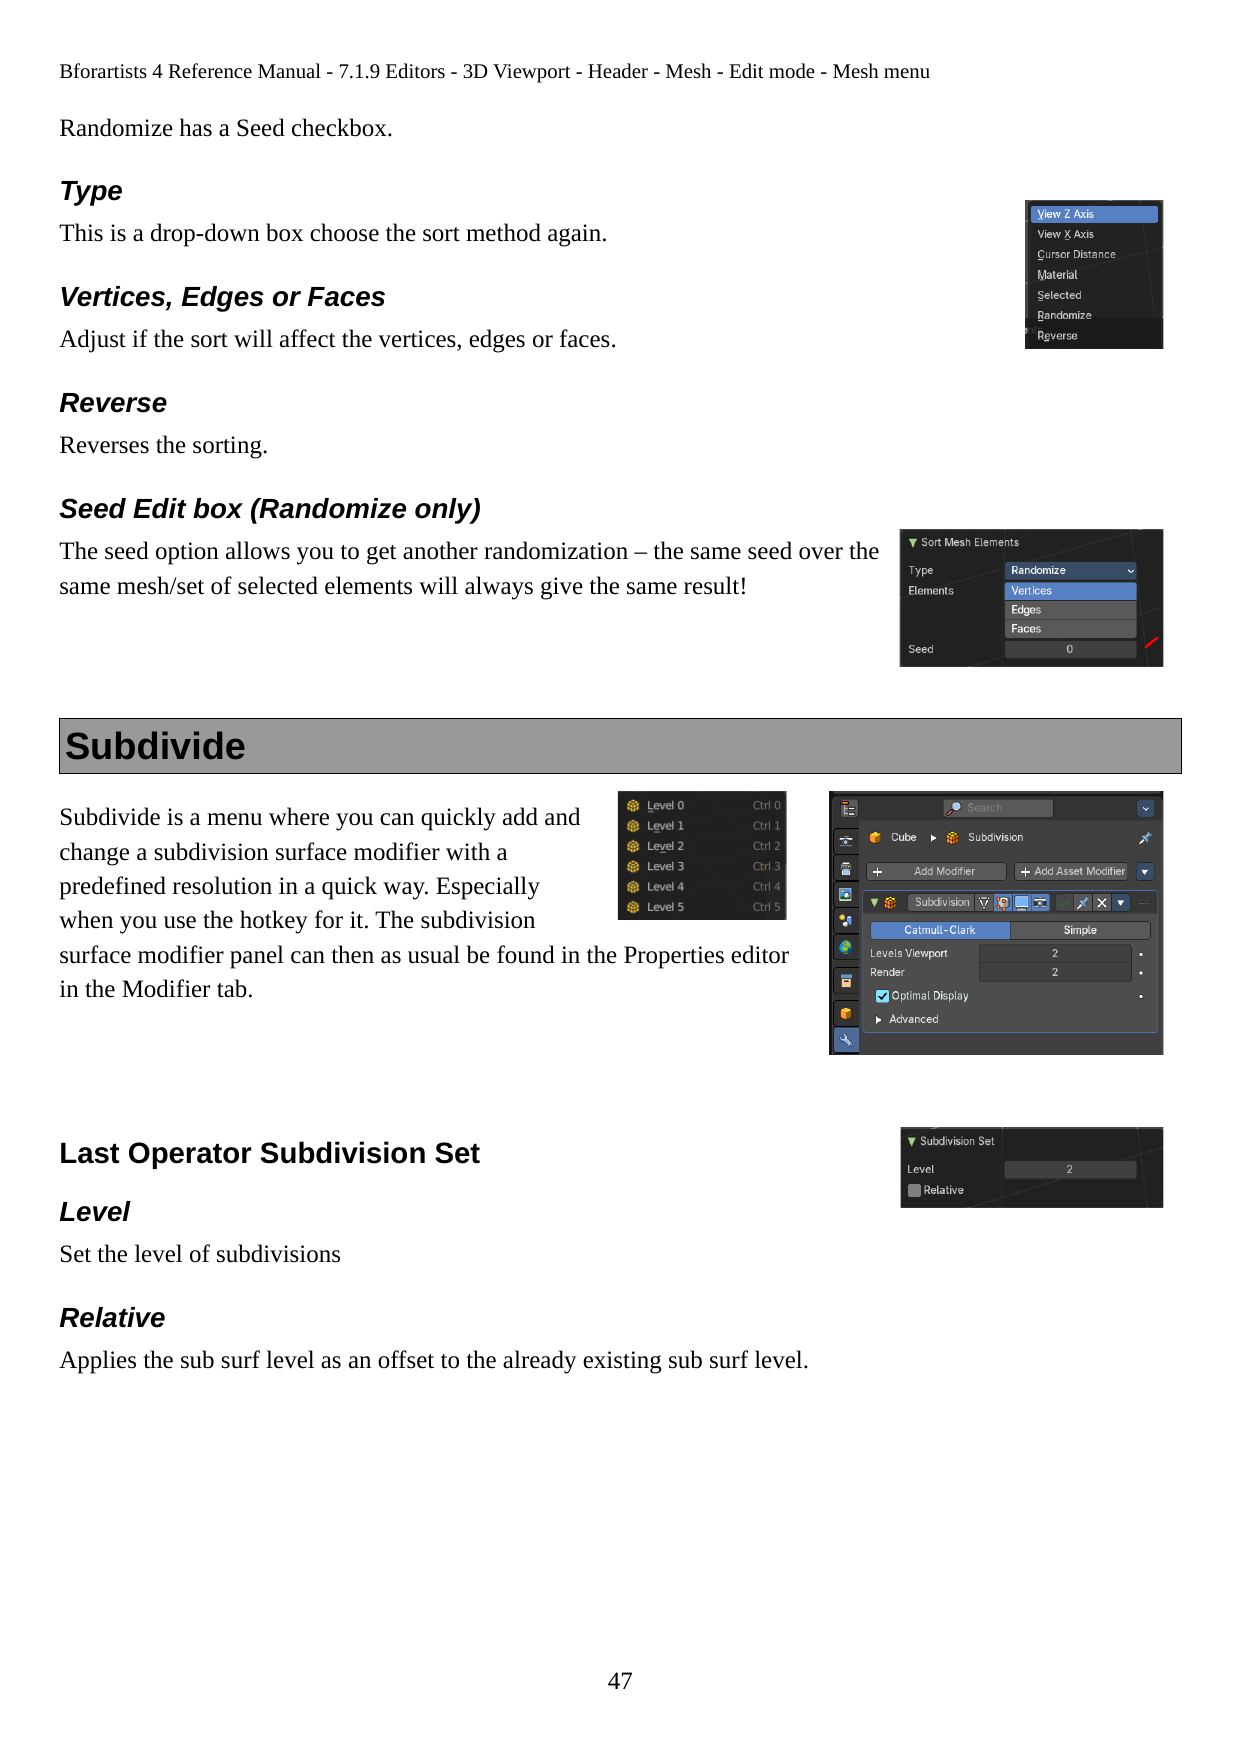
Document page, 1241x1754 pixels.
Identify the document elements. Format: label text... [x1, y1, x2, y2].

subtitle Level [59, 1195, 1181, 1227]
picture [617, 791, 787, 920]
text Reverses the sorting. [59, 430, 1181, 459]
text Subdivide is a menu where you can quickly add and change a subdivision surface modifier with a predefined resolution in a quick way. Especially when you use the hotkey for it. The subdivision surface modifier panel can then as usual be found in the Properties editor in the Modifier tab. [59, 802, 829, 1003]
subtitle Last Operator Subdivision Set [59, 1136, 900, 1170]
picture [829, 791, 1164, 1055]
text Randomize has a Seed checkbox. [59, 113, 1181, 141]
subtitle Relative [59, 1301, 1181, 1333]
subtitle [1164, 280, 1181, 312]
picture [1025, 200, 1164, 349]
text Applies the sub surf level as an offset to the already existing sub surf level. [59, 1345, 1181, 1374]
text This is a drop-down box choose the sort method again. [59, 218, 1025, 247]
text The seed option allows you to get another randomization – the same seed over the same mesh/set of selected elements will always give the same result! [59, 536, 899, 599]
subtitle Type [59, 174, 1181, 206]
text Adjust if the sort will affect the vertices, edges or faces. [59, 324, 1181, 353]
table_header Subdivide [60, 719, 1181, 773]
subtitle Reverse [59, 386, 1181, 418]
picture [900, 1127, 1164, 1208]
text Set the level of subdivisions [59, 1239, 1181, 1268]
subtitle Vertices, Edges or Faces [59, 280, 1025, 312]
subtitle Seed Edit box (Randomize only) [59, 492, 1181, 524]
picture [899, 529, 1164, 667]
